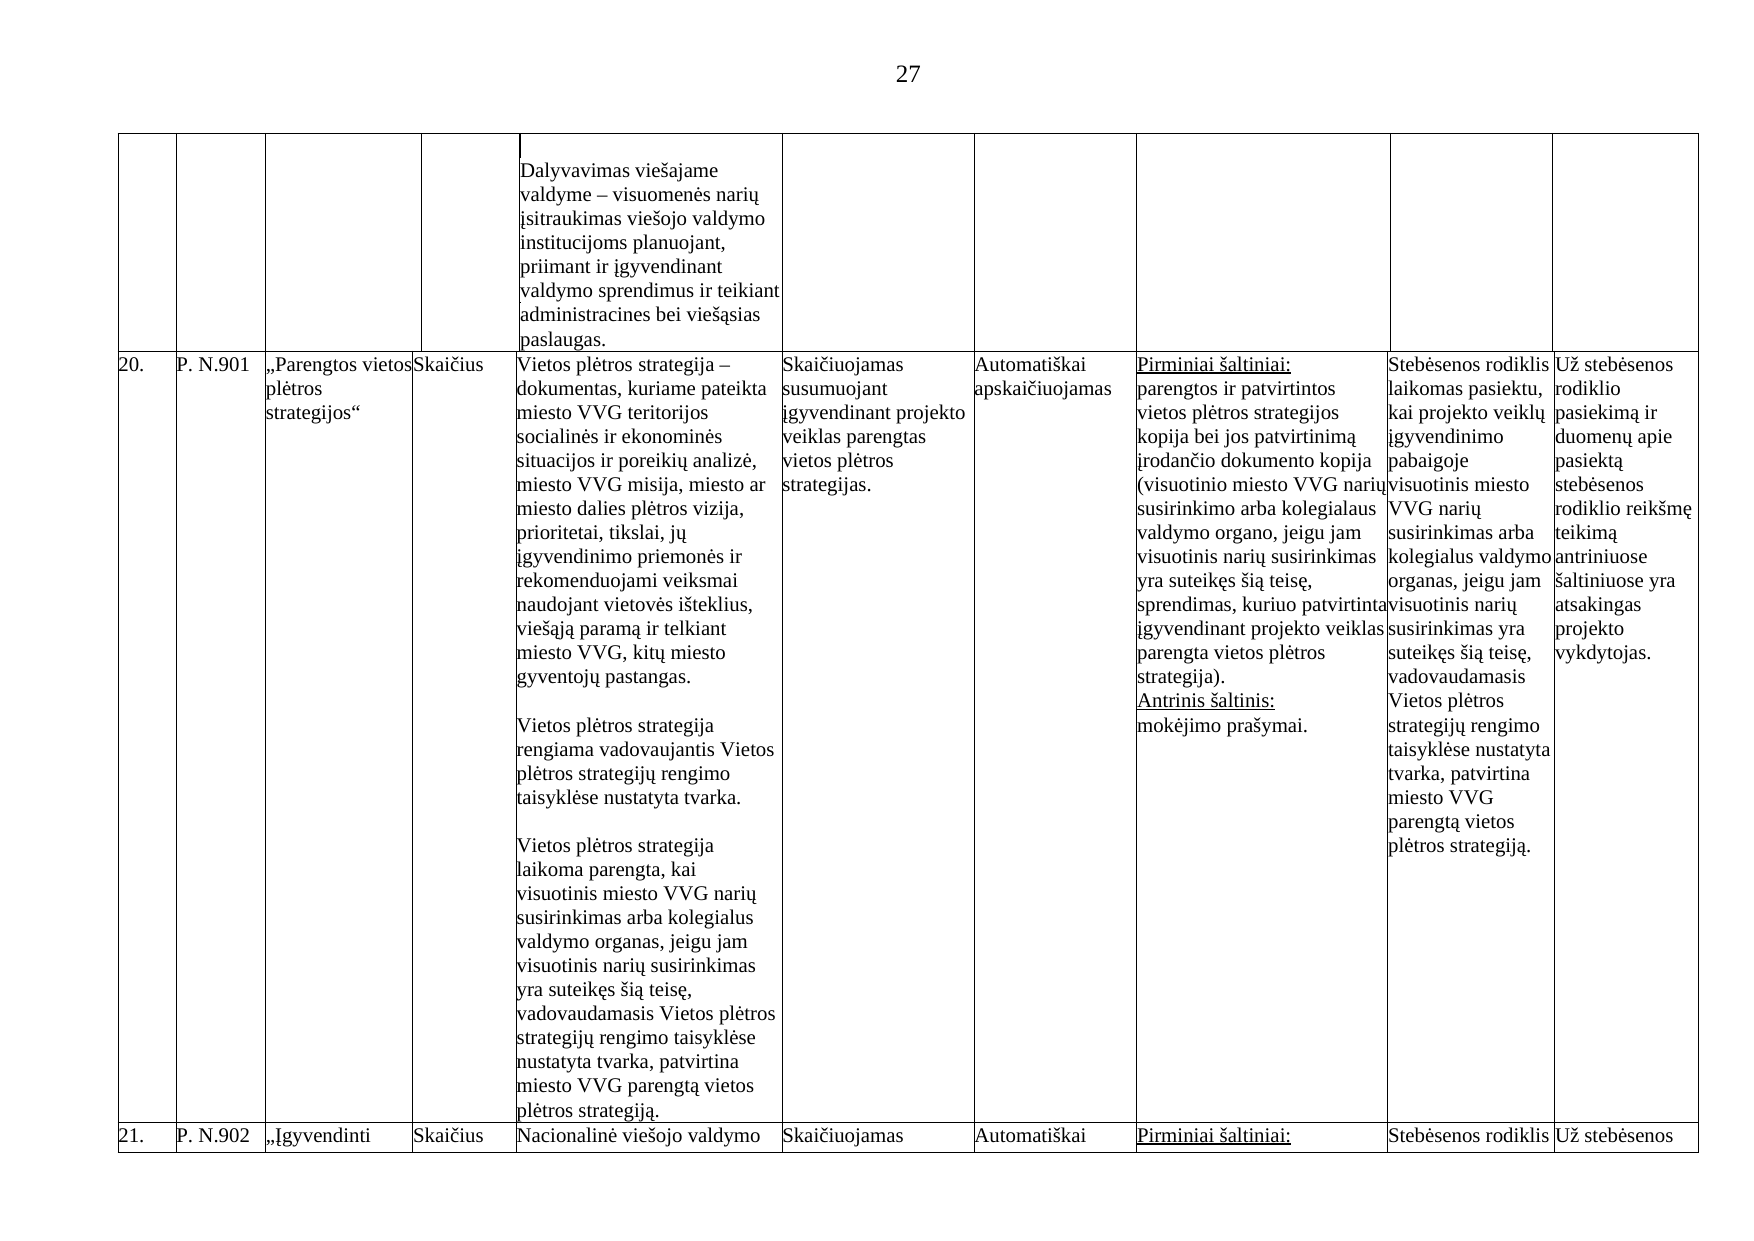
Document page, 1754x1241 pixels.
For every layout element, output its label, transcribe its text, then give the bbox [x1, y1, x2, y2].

table_cell [1137, 134, 1390, 351]
table_cell [1391, 134, 1552, 351]
table_cell Automatiškai [975, 1123, 1136, 1152]
table_cell Skaičiuojamas [783, 1123, 974, 1152]
table_cell Pirminiai šaltiniai: [1137, 1123, 1387, 1152]
table_cell Vietos plėtros strategija – dokumentas, kuriame pateikta miesto VVG teritorijos socialinės ir ekonominės situacijos ir poreikių analizė, miesto VVG misija, miesto ar miesto dalies plėtros vizija, prioritetai, tikslai, jų įgyvendinimo priemonės ir rekomenduojami veiksmai naudojant vietovės išteklius, viešąją paramą ir telkiant miesto VVG, kitų miesto gyventojų pastangas. Vietos plėtros strategija rengiama vadovaujantis Vietos plėtros strategijų rengimo taisyklėse nustatyta tvarka. Vietos plėtros strategija laikoma parengta, kai visuotinis miesto VVG narių susirinkimas arba kolegialus valdymo organas, jeigu jam visuotinis narių susirinkimas yra suteikęs šią teisę, vadovaudamasis Vietos plėtros strategijų rengimo taisyklėse nustatyta tvarka, patvirtina miesto VVG parengtą vietos plėtros strategiją. [517, 352, 782, 1122]
table_cell [422, 134, 519, 351]
table_cell Nacionalinė viešojo valdymo [517, 1123, 782, 1152]
table_cell Už stebėsenos [1555, 1123, 1698, 1152]
table_cell Skaičius [413, 1123, 516, 1152]
table_cell Už stebėsenos rodiklio pasiekimą ir duomenų apie pasiektą stebėsenos rodiklio reikšmę teikimą antriniuose šaltiniuose yra atsakingas projekto vykdytojas. [1555, 352, 1698, 1122]
table_cell [783, 134, 974, 351]
table_cell 21. [119, 1123, 176, 1152]
table_cell [177, 134, 265, 351]
table_cell [266, 134, 421, 351]
table_cell [1553, 134, 1698, 351]
table_cell Stebėsenos rodiklis laikomas pasiektu, kai projekto veiklų įgyvendinimo pabaigoje visuotinis miesto VVG narių susirinkimas arba kolegialus valdymo organas, jeigu jam visuotinis narių susirinkimas yra suteikęs šią teisę, vadovaudamasis Vietos plėtros strategijų rengimo taisyklėse nustatyta tvarka, patvirtina miesto VVG parengtą vietos plėtros strategiją. [1388, 352, 1554, 1122]
table_cell Skaičius [413, 352, 516, 1122]
table_cell [119, 134, 176, 351]
table_cell [975, 134, 1136, 351]
table_cell 20. [119, 352, 176, 1122]
table_cell Stebėsenos rodiklis [1388, 1123, 1554, 1152]
table_cell „Parengtos vietos plėtros strategijos“ [266, 352, 412, 1122]
table_cell P. N.901 [177, 352, 265, 1122]
table_cell Skaičiuojamas susumuojant įgyvendinant projekto veiklas parengtas vietos plėtros strategijas. [783, 352, 974, 1122]
table_cell P. N.902 [177, 1123, 265, 1152]
table_cell „Įgyvendinti [266, 1123, 412, 1152]
table_cell Automatiškai apskaičiuojamas [975, 352, 1136, 1122]
table_cell Dalyvavimas viešajame valdyme – visuomenės narių įsitraukimas viešojo valdymo institucijoms planuojant, priimant ir įgyvendinant valdymo sprendimus ir teikiant administracines bei viešąsias paslaugas. [521, 134, 782, 351]
table_cell Pirminiai šaltiniai: parengtos ir patvirtintos vietos plėtros strategijos kopija bei jos patvirtinimą įrodančio dokumento kopija (visuotinio miesto VVG narių susirinkimo arba kolegialaus valdymo organo, jeigu jam visuotinis narių susirinkimas yra suteikęs šią teisę, sprendimas, kuriuo patvirtinta įgyvendinant projekto veiklas parengta vietos plėtros strategija). Antrinis šaltinis: mokėjimo prašymai. [1137, 352, 1387, 1122]
